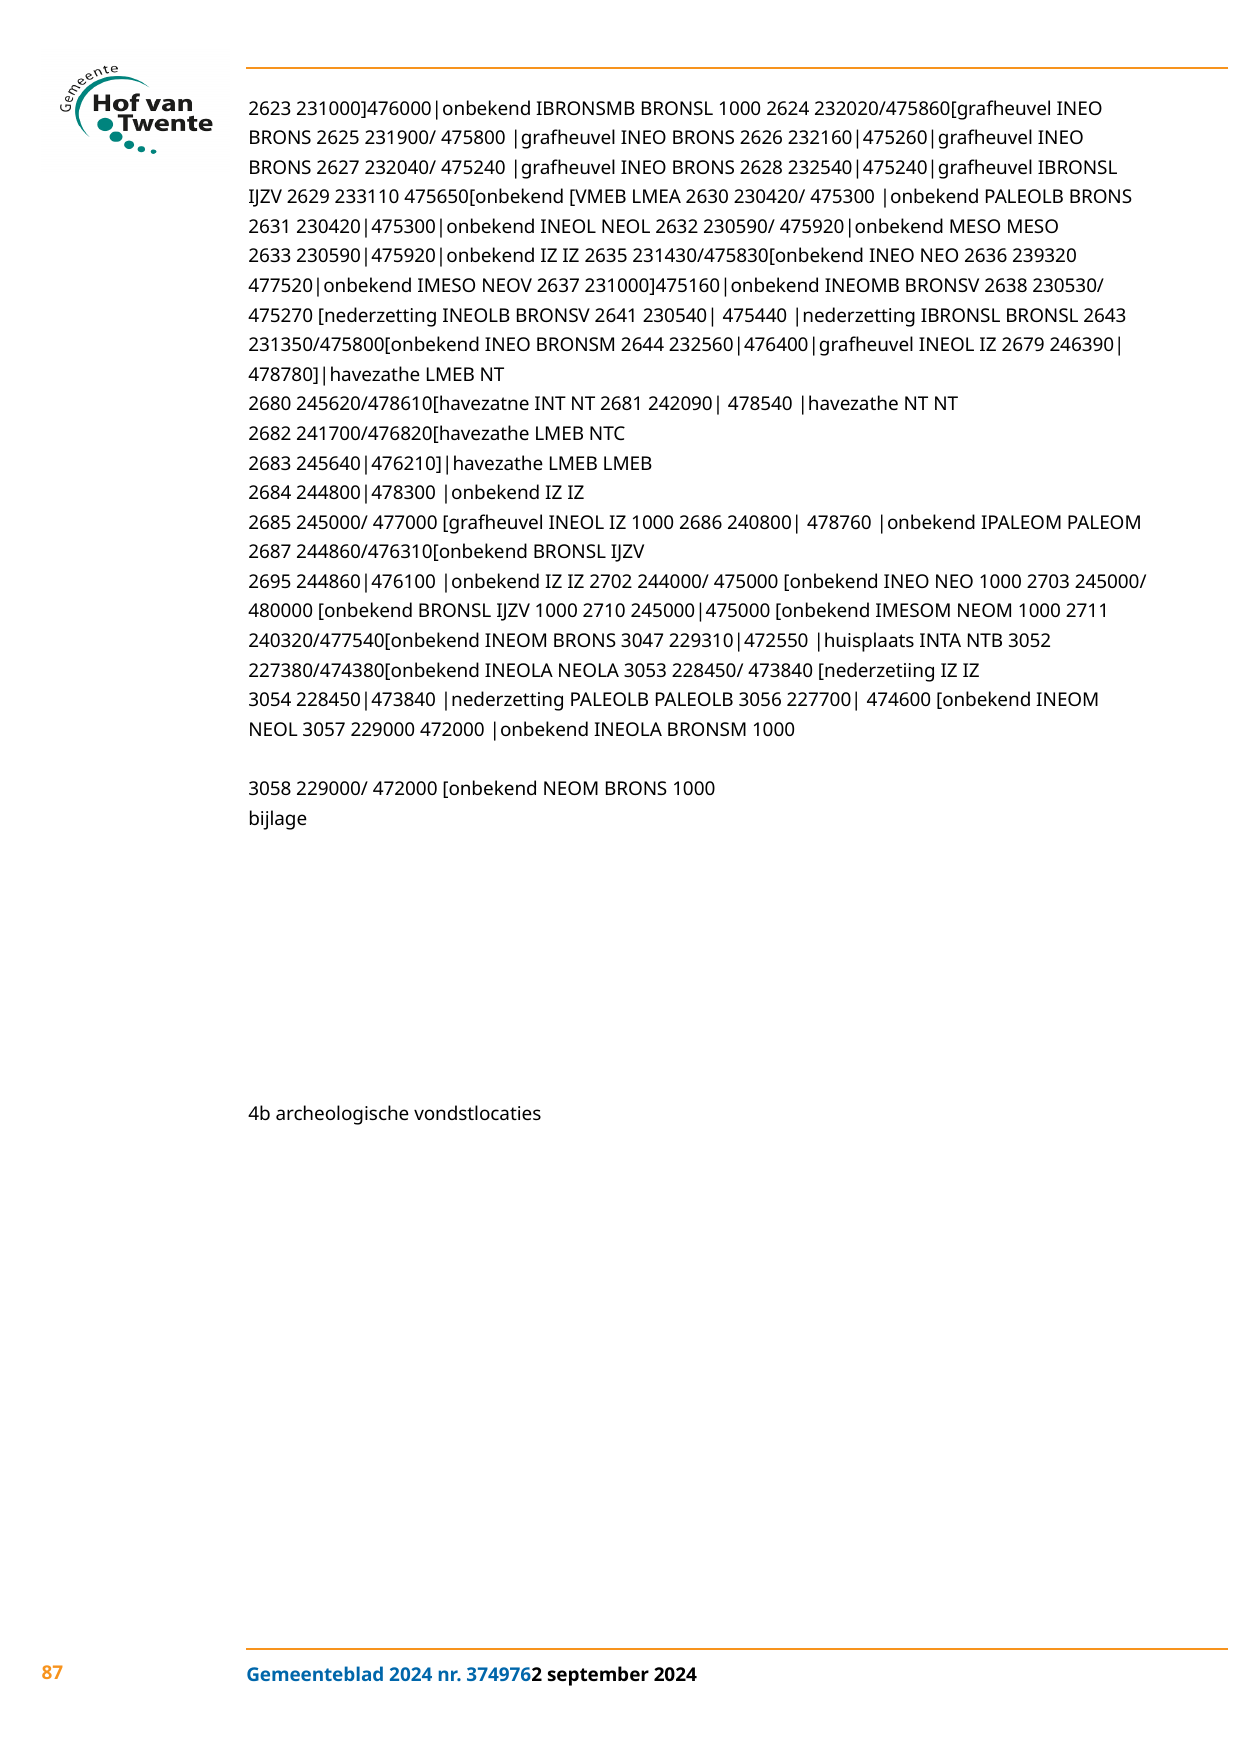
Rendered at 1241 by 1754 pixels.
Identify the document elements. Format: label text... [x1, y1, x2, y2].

text 2623 231000]476000|onbekend IBRONSMB BRONSL 1000 2624 232020/475860[grafheuvel INEO BRONS 2625 231900/ 475800 |grafheuvel INEO BRONS 2626 232160|475260|grafheuvel INEO BRONS 2627 232040/ 475240 |grafheuvel INEO BRONS 2628 232540|475240|grafheuvel IBRONSL IJZV 2629 233110 475650[onbekend [VMEB LMEA 2630 230420/ 475300 |onbekend PALEOLB BRONS [248, 95, 1152, 209]
text 3058 229000/ 472000 [onbekend NEOM BRONS 1000 [248, 775, 1152, 801]
picture [41, 47, 231, 172]
text 2684 244800|478300 |onbekend IZ IZ [248, 479, 1152, 505]
text bijlage [248, 805, 1152, 831]
text 3054 228450|473840 |nederzetting PALEOLB PALEOLB 3056 227700| 474600 [onbekend INEOM NEOL 3057 229000 472000 |onbekend INEOLA BRONSM 1000 [248, 686, 1152, 742]
text 2695 244860|476100 |onbekend IZ IZ 2702 244000/ 475000 [onbekend INEO NEO 1000 2703 245000/ 480000 [onbekend BRONSL IJZV 1000 2710 245000|475000 [onbekend IMESOM NEOM 1000 2711 240320/477540[onbekend INEOM BRONS 3047 229310|472550 |huisplaats INTA NTB 3052 227380/474380[onbekend INEOLA NEOLA 3053 228450/ 473840 [nederzetiing IZ IZ [248, 568, 1152, 683]
text 4b archeologische vondstlocaties [248, 1101, 1152, 1126]
text 2683 245640|476210]|havezathe LMEB LMEB [248, 450, 1152, 476]
text 2633 230590|475920|onbekend IZ IZ 2635 231430/475830[onbekend INEO NEO 2636 239320 477520|onbekend IMESO NEOV 2637 231000]475160|onbekend INEOMB BRONSV 2638 230530/ 475270 [nederzetting INEOLB BRONSV 2641 230540| 475440 |nederzetting IBRONSL BRONSL 2643 231350/475800[onbekend INEO BRONSM 2644 232560|476400|grafheuvel INEOL IZ 2679 246390|478780]|havezathe LMEB NT [248, 243, 1152, 387]
text 2685 245000/ 477000 [grafheuvel INEOL IZ 1000 2686 240800| 478760 |onbekend IPALEOM PALEOM 2687 244860/476310[onbekend BRONSL IJZV [248, 509, 1152, 564]
text 2682 241700/476820[havezathe LMEB NTC [248, 420, 1152, 446]
text 2680 245620/478610[havezatne INT NT 2681 242090| 478540 |havezathe NT NT [248, 391, 1152, 416]
text 2631 230420|475300|onbekend INEOL NEOL 2632 230590/ 475920|onbekend MESO MESO [248, 213, 1152, 239]
